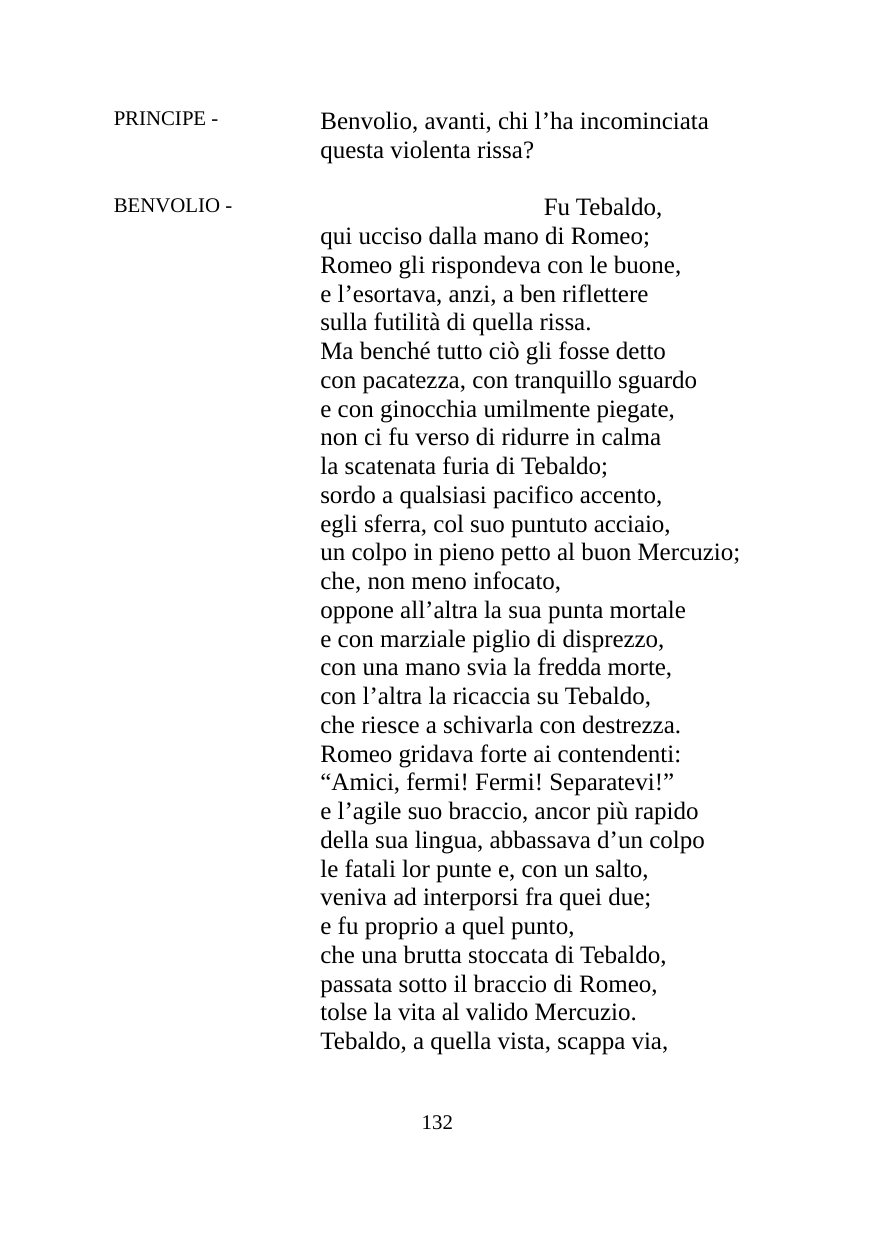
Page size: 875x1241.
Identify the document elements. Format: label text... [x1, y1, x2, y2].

table_cell Benvolio, avanti, chi l’ha incominciata questa violenta rissa? [313, 106, 768, 192]
table_cell BENVOLIO - [106, 193, 313, 1055]
table_cell Fu Tebaldo, qui ucciso dalla mano di Romeo; Romeo gli rispondeva con le buone, e l’esortava, anzi, a ben riflettere sulla futilità di quella rissa. Ma benché tutto ciò gli fosse detto con pacatezza, con tranquillo sguardo e con ginocchia umilmente piegate, non ci fu verso di ridurre in calma la scatenata furia di Tebaldo; sordo a qualsiasi pacifico accento, egli sferra, col suo puntuto acciaio, un colpo in pieno petto al buon Mercuzio; che, non meno infocato, oppone all’altra la sua punta mortale e con marziale piglio di disprezzo, con una mano svia la fredda morte, con l’altra la ricaccia su Tebaldo, che riesce a schivarla con destrezza. Romeo gridava forte ai contendenti: “Amici, fermi! Fermi! Separatevi!” e l’agile suo braccio, ancor più rapido della sua lingua, abbassava d’un colpo le fatali lor punte e, con un salto, veniva ad interporsi fra quei due; e fu proprio a quel punto, che una brutta stoccata di Tebaldo, passata sotto il braccio di Romeo, tolse la vita al valido Mercuzio. Tebaldo, a quella vista, scappa via, [313, 193, 768, 1055]
table_cell PRINCIPE - [106, 106, 313, 192]
